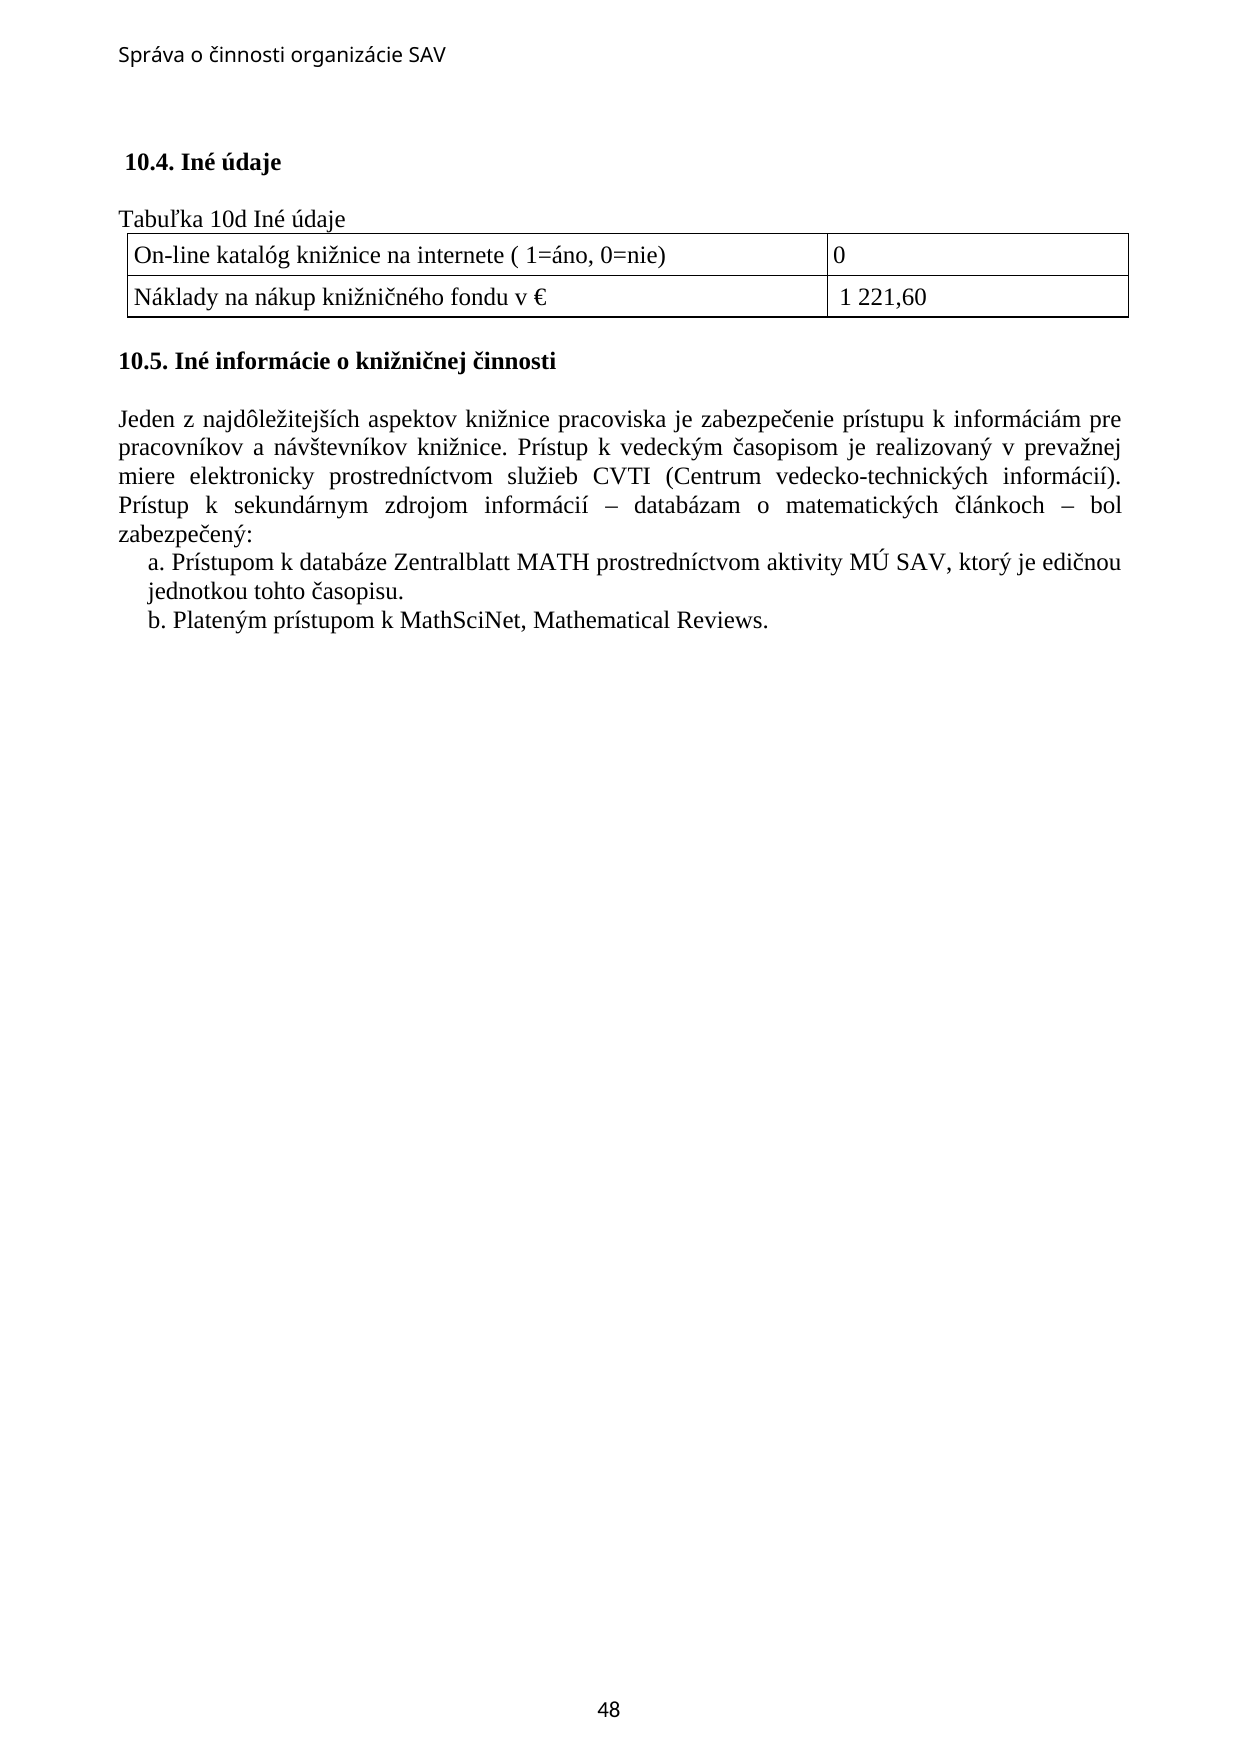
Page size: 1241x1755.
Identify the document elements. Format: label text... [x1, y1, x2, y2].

text Jeden z najdôležitejších aspektov knižnice pracoviska je zabezpečenie prístupu k informáciám pre pracovníkov a návštevníkov knižnice. Prístup k vedeckým časopisom je realizovaný v prevažnej miere elektronicky prostredníctvom služieb CVTI (Centrum vedecko-technických informácií). Prístup k sekundárnym zdrojom informácií – databázam o matematických článkoch – bol zabezpečený: [118, 404, 1122, 547]
text b. Plateným prístupom k MathSciNet, Mathematical Reviews. [148, 605, 1122, 634]
table_cell Náklady na nákup knižničného fondu v € [128, 276, 827, 316]
table_header 0 [828, 234, 1128, 275]
table_header On-line katalóg knižnice na internete ( 1=áno, 0=nie) [128, 234, 827, 275]
text 10.5. Iné informácie o knižničnej činnosti [118, 346, 1122, 375]
table_cell 1 221,60 [828, 276, 1128, 316]
text a. Prístupom k databáze Zentralblatt MATH prostredníctvom aktivity MÚ SAV, ktorý je edičnou jednotkou tohto časopisu. [148, 547, 1122, 605]
text Tabuľka 10d Iné údaje [118, 204, 1122, 233]
text 10.4. Iné údaje [118, 147, 1122, 176]
